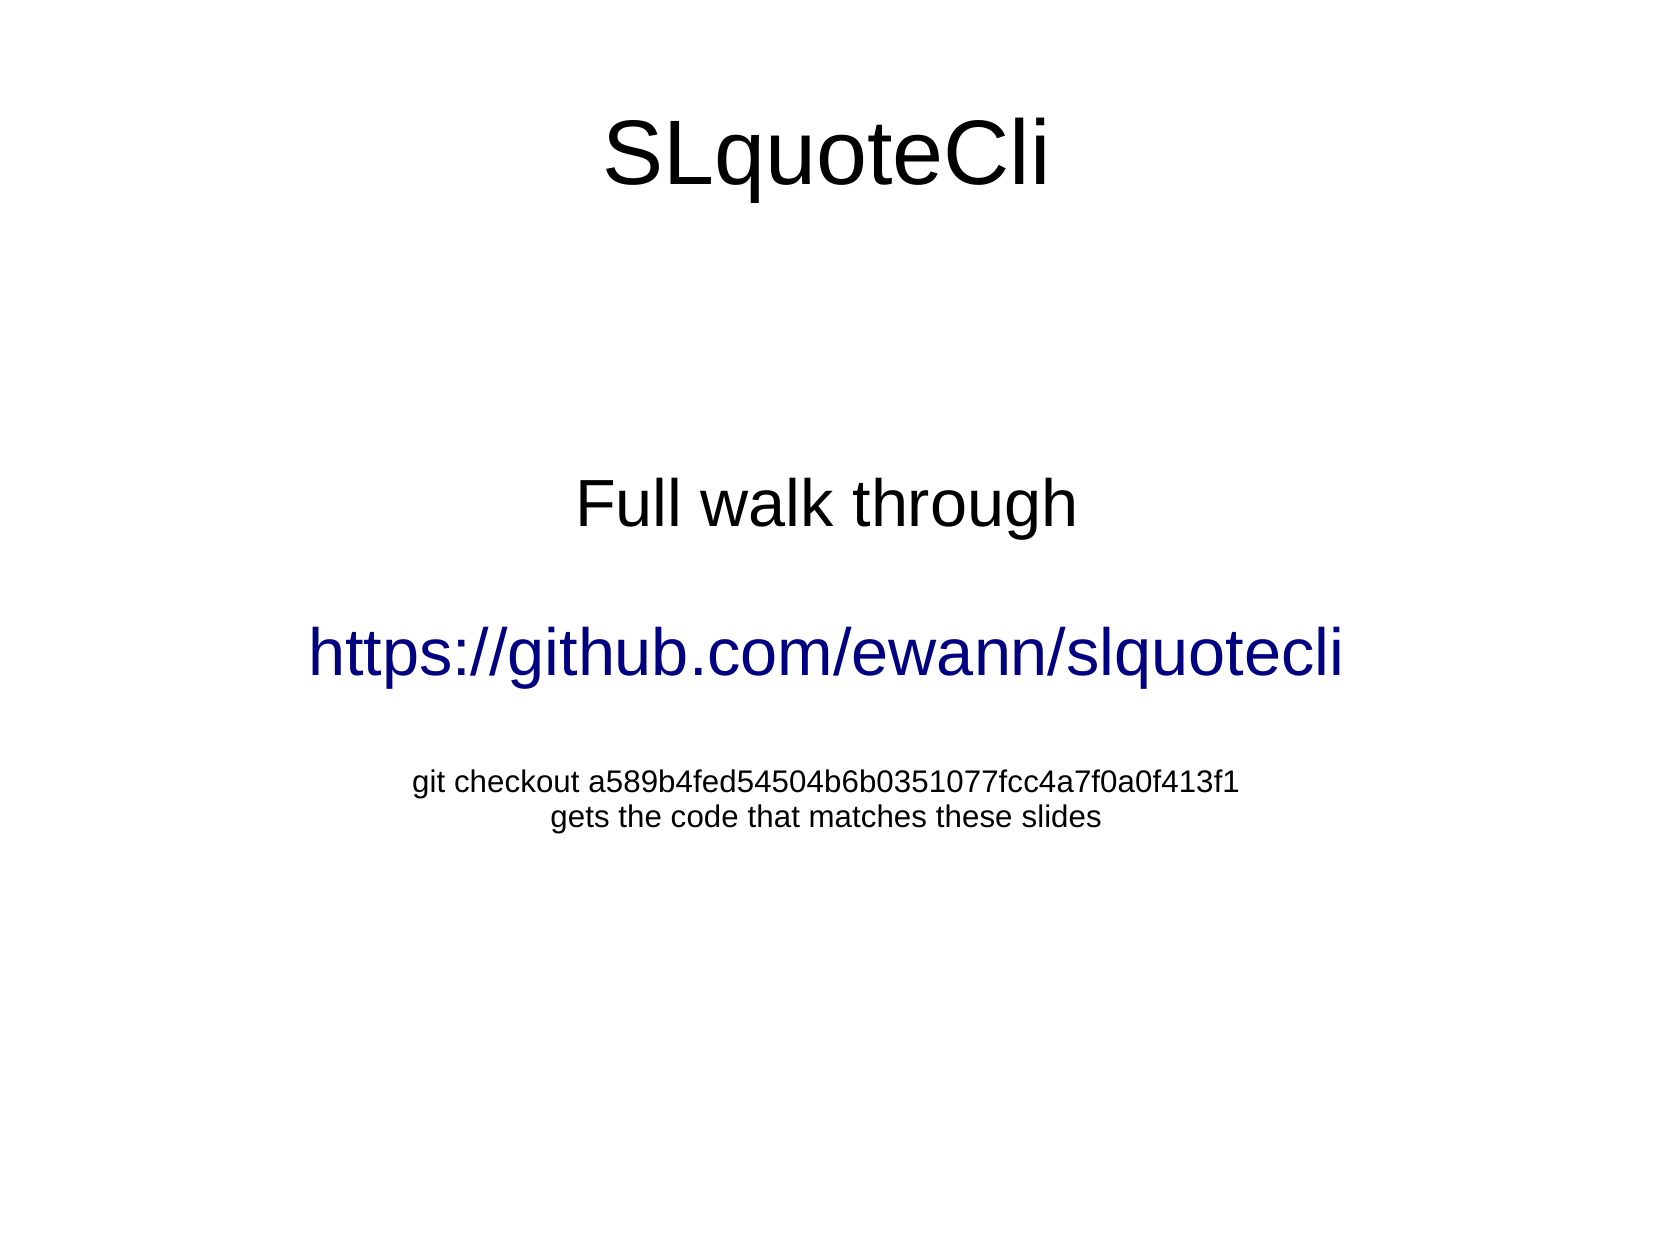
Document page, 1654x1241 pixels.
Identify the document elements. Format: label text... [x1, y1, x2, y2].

title SLquoteCli [82, 49, 1571, 257]
subtitle Full walk through https://github.com/ewann/slquotecli git checkout a589b4fed54504b6b0351077fcc4a7f0a0f413f1 gets the code that matches these slides [82, 290, 1571, 1010]
